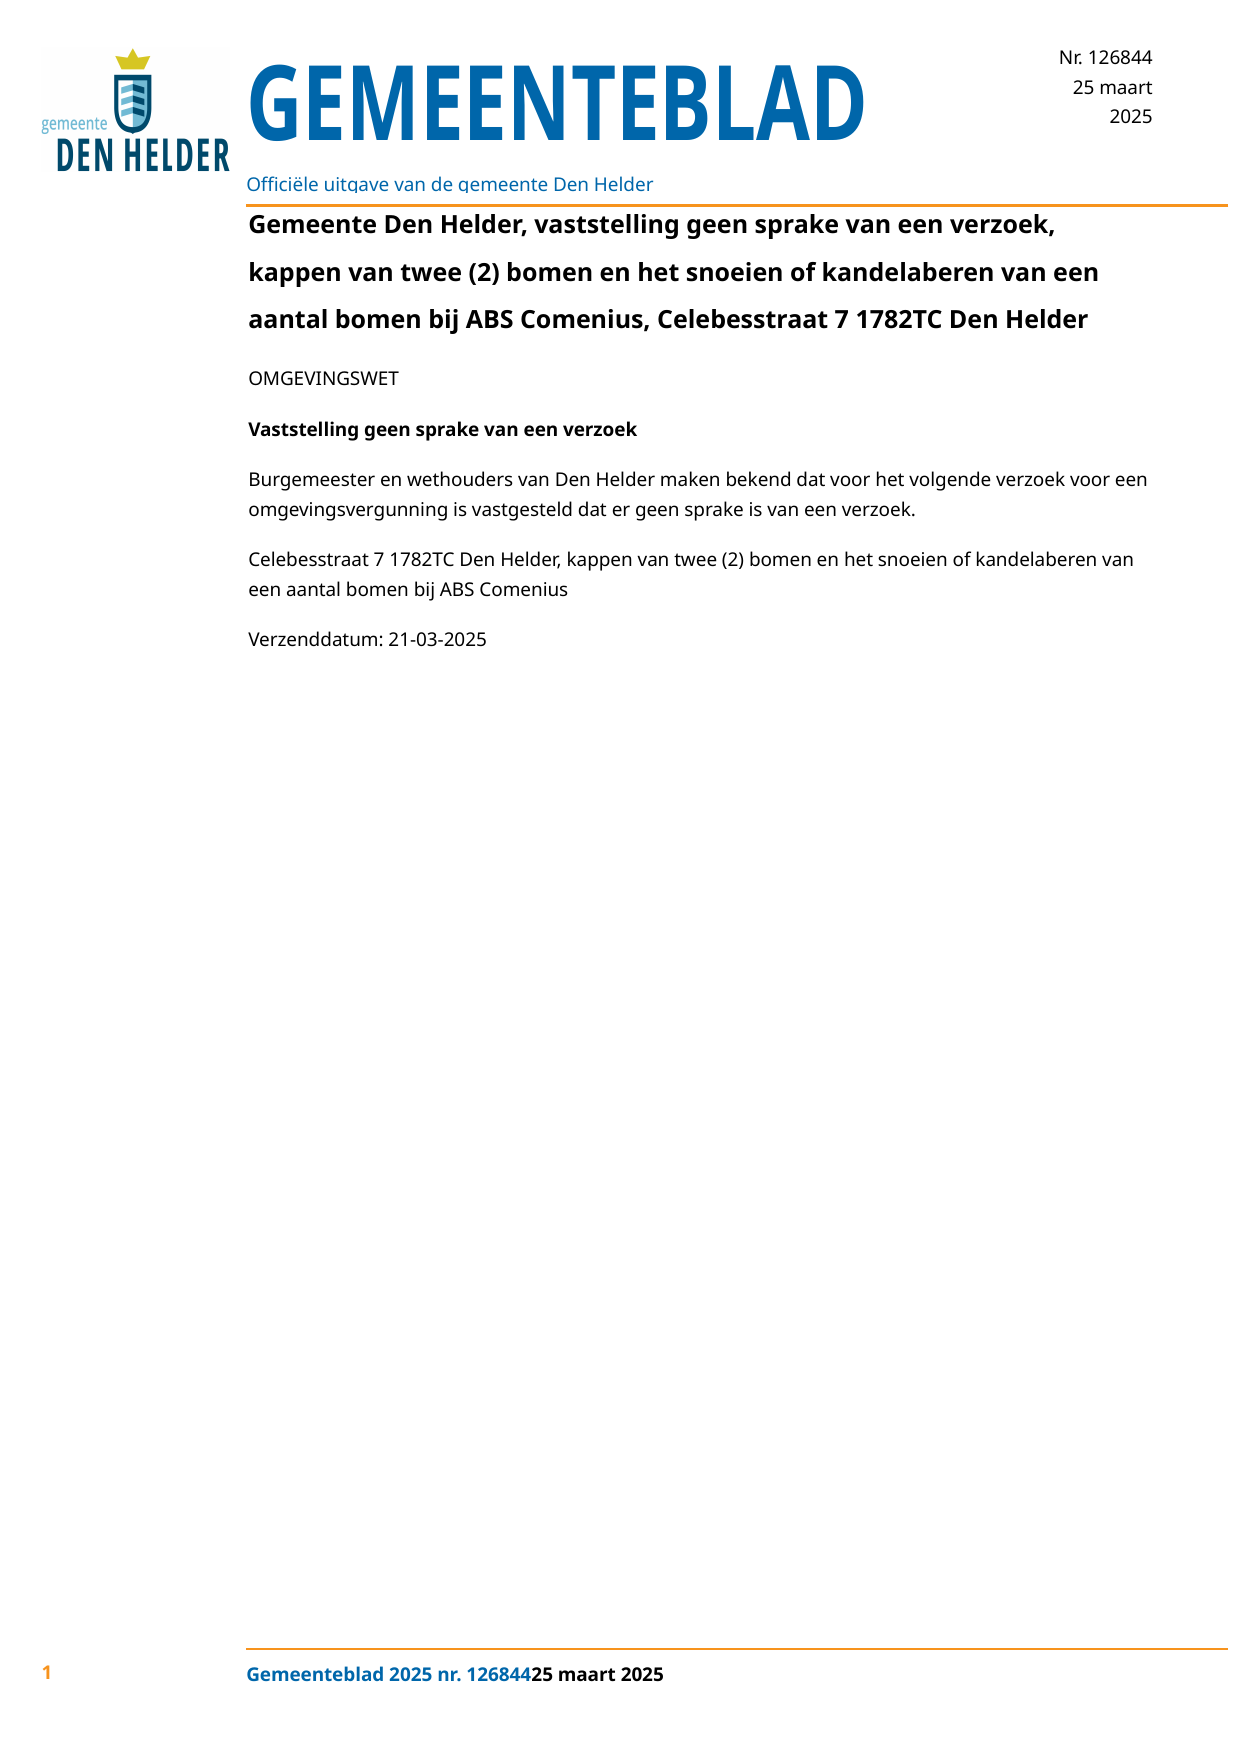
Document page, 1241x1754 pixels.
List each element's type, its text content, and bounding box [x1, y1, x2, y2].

picture [130, 157, 135, 172]
picture [100, 154, 106, 172]
text Vaststelling geen sprake van een verzoek [248, 416, 1152, 442]
picture [63, 144, 68, 165]
text Celebesstraat 7 1782TC Den Helder, kappen van twee (2) bomen en het snoeien of kandelaberen van een aantal bomen bij ABS Comenius [248, 546, 1152, 602]
picture [182, 144, 187, 165]
text Burgemeester en wethouders van Den Helder maken bekend dat voor het volgende verzoek voor een omgevingsvergunning is vastgesteld dat er geen sprake is van een verzoek. [248, 466, 1152, 522]
text Verzenddatum: 21-03-2025 [248, 626, 1152, 652]
picture [41, 47, 231, 172]
text OMGEVINGSWET [248, 366, 1152, 391]
text Gemeente Den Helder, vaststelling geen sprake van een verzoek, kappen van twee (2) bomen en het snoeien of kandelaberen van een aantal bomen bij ABS Comenius, Celebesstraat 7 1782TC Den Helder [248, 207, 1152, 336]
picture [220, 160, 224, 172]
